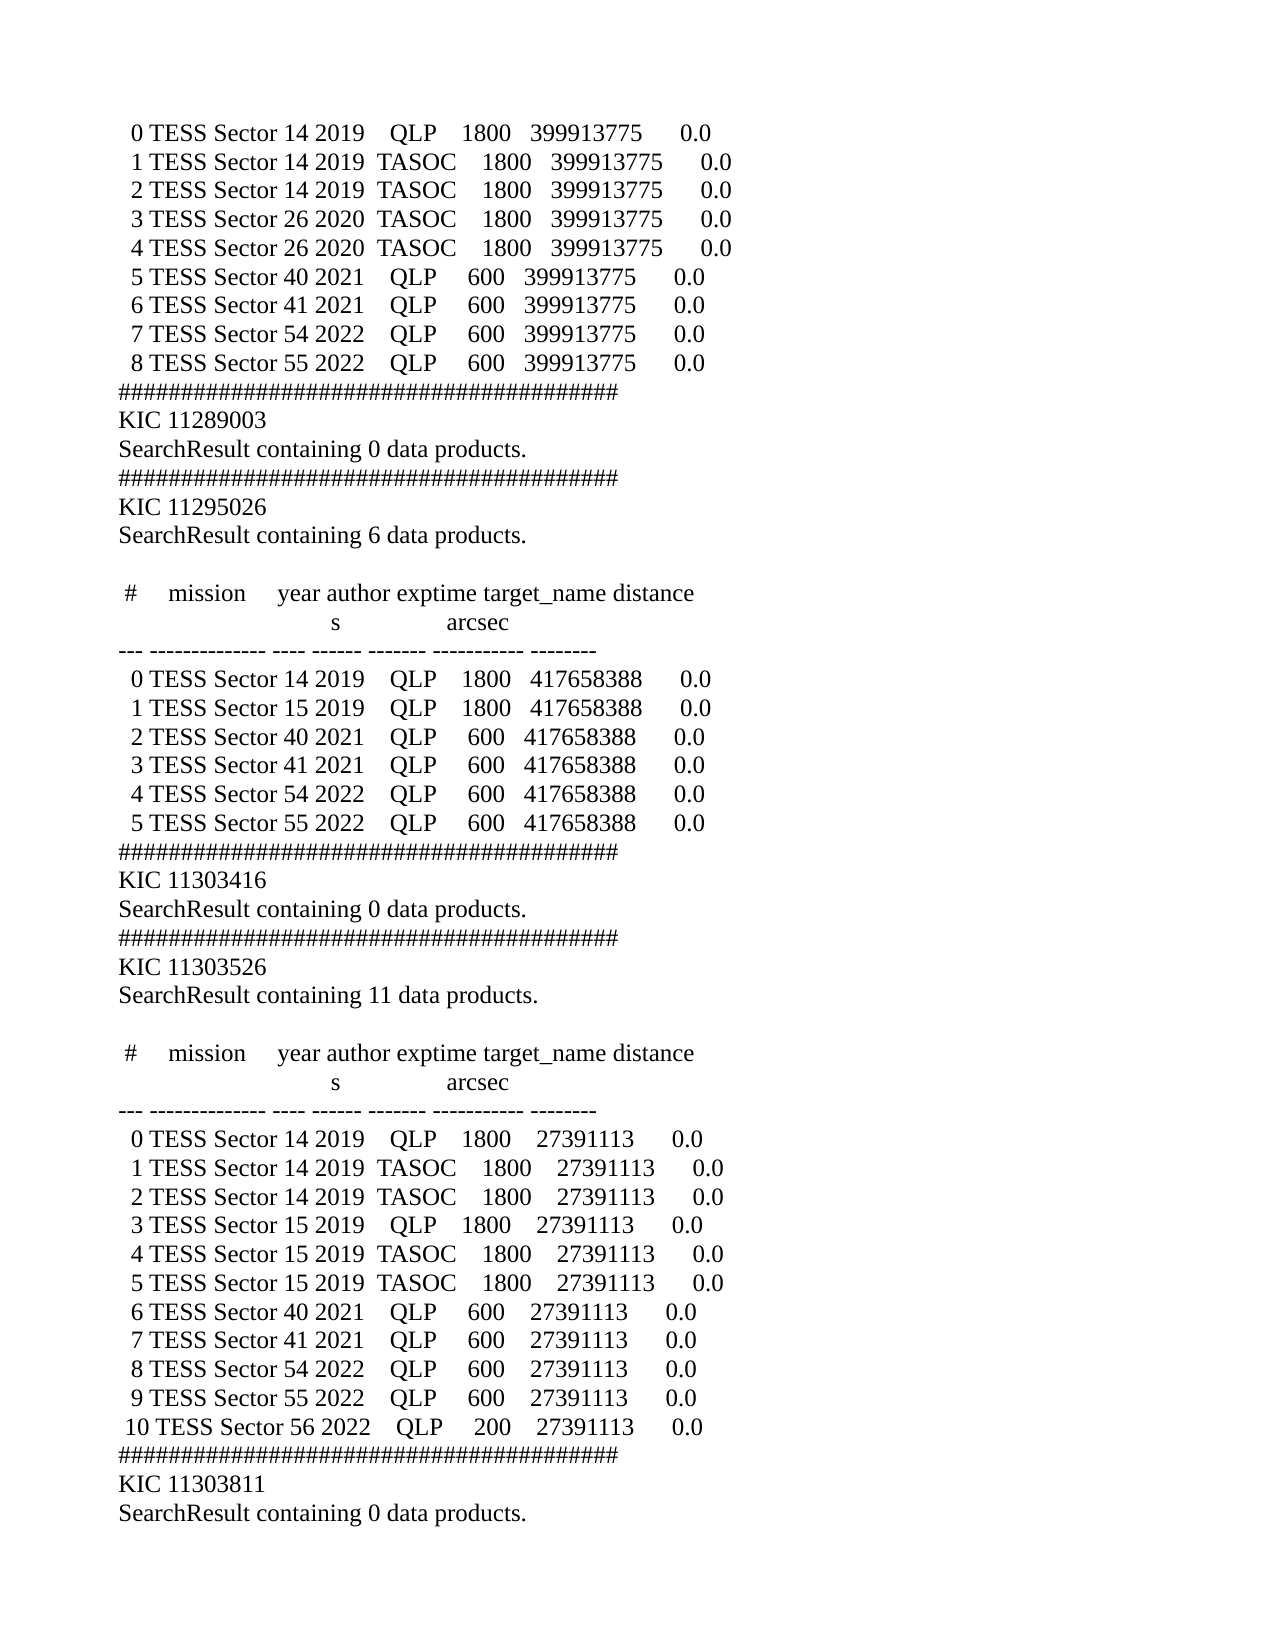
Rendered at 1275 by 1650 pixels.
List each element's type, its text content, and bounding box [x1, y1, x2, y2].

text 6 TESS Sector 40 2021 QLP 600 27391113 0.0 [118, 1297, 1157, 1326]
text s arcsec [118, 607, 1157, 636]
text 6 TESS Sector 41 2021 QLP 600 399913775 0.0 [118, 291, 1157, 319]
text 1 TESS Sector 14 2019 TASOC 1800 399913775 0.0 [118, 147, 1157, 176]
text SearchResult containing 11 data products. [118, 981, 1157, 1009]
text 5 TESS Sector 55 2022 QLP 600 417658388 0.0 [118, 808, 1157, 837]
text --- -------------- ---- ------ ------- ----------- -------- [118, 1096, 1157, 1124]
text 2 TESS Sector 14 2019 TASOC 1800 27391113 0.0 [118, 1182, 1157, 1211]
text 10 TESS Sector 56 2022 QLP 200 27391113 0.0 [118, 1412, 1157, 1441]
text 1 TESS Sector 15 2019 QLP 1800 417658388 0.0 [118, 693, 1157, 722]
text # mission year author exptime target_name distance [118, 1038, 1157, 1067]
text 0 TESS Sector 14 2019 QLP 1800 399913775 0.0 [118, 118, 1157, 147]
text 4 TESS Sector 26 2020 TASOC 1800 399913775 0.0 [118, 233, 1157, 262]
text 5 TESS Sector 15 2019 TASOC 1800 27391113 0.0 [118, 1268, 1157, 1297]
text ######################################## [118, 463, 1157, 492]
text 8 TESS Sector 55 2022 QLP 600 399913775 0.0 [118, 348, 1157, 377]
text 7 TESS Sector 41 2021 QLP 600 27391113 0.0 [118, 1326, 1157, 1354]
text ######################################## [118, 923, 1157, 952]
text 2 TESS Sector 14 2019 TASOC 1800 399913775 0.0 [118, 176, 1157, 204]
text 5 TESS Sector 40 2021 QLP 600 399913775 0.0 [118, 262, 1157, 291]
text ######################################## [118, 377, 1157, 406]
text KIC 11303811 [118, 1469, 1157, 1498]
text 3 TESS Sector 26 2020 TASOC 1800 399913775 0.0 [118, 204, 1157, 233]
text 4 TESS Sector 15 2019 TASOC 1800 27391113 0.0 [118, 1239, 1157, 1268]
text 8 TESS Sector 54 2022 QLP 600 27391113 0.0 [118, 1354, 1157, 1383]
text 1 TESS Sector 14 2019 TASOC 1800 27391113 0.0 [118, 1153, 1157, 1182]
text KIC 11303416 [118, 866, 1157, 894]
text KIC 11289003 [118, 406, 1157, 434]
text SearchResult containing 6 data products. [118, 521, 1157, 549]
text s arcsec [118, 1067, 1157, 1096]
text 0 TESS Sector 14 2019 QLP 1800 417658388 0.0 [118, 664, 1157, 693]
text 3 TESS Sector 15 2019 QLP 1800 27391113 0.0 [118, 1211, 1157, 1239]
text --- -------------- ---- ------ ------- ----------- -------- [118, 636, 1157, 664]
text # mission year author exptime target_name distance [118, 578, 1157, 607]
text 0 TESS Sector 14 2019 QLP 1800 27391113 0.0 [118, 1124, 1157, 1153]
text ######################################## [118, 837, 1157, 866]
text SearchResult containing 0 data products. [118, 1498, 1157, 1527]
text ######################################## [118, 1441, 1157, 1469]
text 9 TESS Sector 55 2022 QLP 600 27391113 0.0 [118, 1383, 1157, 1412]
text 7 TESS Sector 54 2022 QLP 600 399913775 0.0 [118, 319, 1157, 348]
text 4 TESS Sector 54 2022 QLP 600 417658388 0.0 [118, 779, 1157, 808]
text KIC 11303526 [118, 952, 1157, 981]
text SearchResult containing 0 data products. [118, 894, 1157, 923]
text 3 TESS Sector 41 2021 QLP 600 417658388 0.0 [118, 751, 1157, 779]
text 2 TESS Sector 40 2021 QLP 600 417658388 0.0 [118, 722, 1157, 751]
text KIC 11295026 [118, 492, 1157, 521]
text SearchResult containing 0 data products. [118, 434, 1157, 463]
